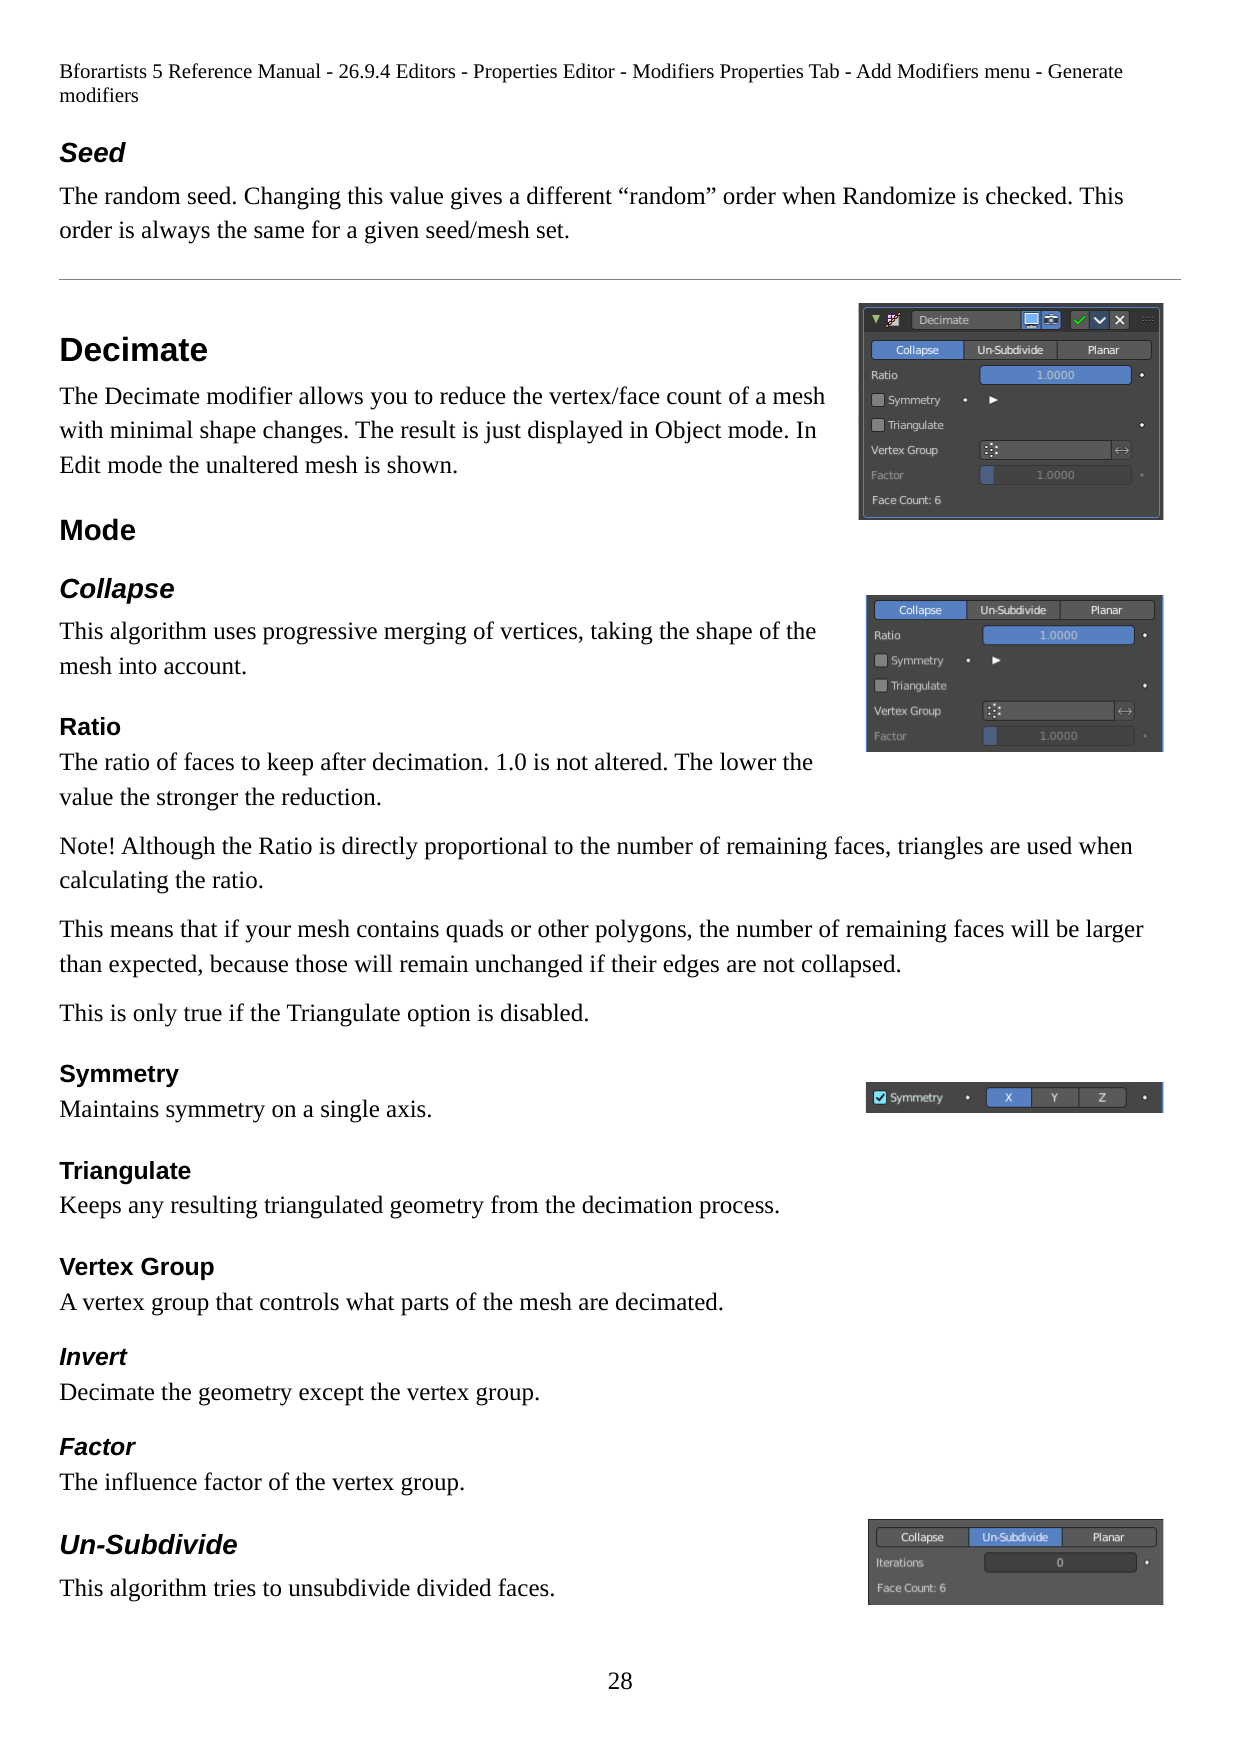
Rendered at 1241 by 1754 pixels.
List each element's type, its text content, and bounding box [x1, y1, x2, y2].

picture [865, 1082, 1164, 1113]
text Decimate the geometry except the vertex group. [59, 1377, 1181, 1406]
subtitle [1164, 1529, 1181, 1561]
text This means that if your mesh contains quads or other polygons, the number of remaining faces will be larger than expected, because those will remain unchanged if their edges are not collapsed. [59, 914, 1181, 978]
subtitle Un-Subdivide [59, 1529, 868, 1561]
text Maintains symmetry on a single axis. [59, 1094, 1181, 1123]
picture [868, 1519, 1164, 1605]
picture [865, 595, 1164, 752]
subtitle [1164, 329, 1181, 368]
subtitle [1164, 712, 1181, 741]
text This is only true if the Triangulate option is disabled. [59, 998, 1181, 1027]
text Note! Although the Ratio is directly proportional to the number of remaining faces, triangles are used when calculating the ratio. [59, 831, 1181, 894]
subtitle Mode [59, 513, 1181, 547]
subtitle Vertex Group [59, 1252, 1181, 1281]
subtitle Seed [59, 137, 1181, 168]
text The ratio of faces to keep after decimation. 1.0 is not altered. The lower the value the stronger the reduction. [59, 747, 1181, 811]
text The Decimate modifier allows you to reduce the vertex/face count of a mesh with minimal shape changes. The result is just displayed in Object mode. In Edit mode the unaltered mesh is shown. [59, 381, 858, 478]
subtitle Invert [59, 1342, 1181, 1371]
text A vertex group that controls what parts of the mesh are decimated. [59, 1287, 1181, 1316]
text This algorithm uses progressive merging of vertices, taking the shape of the mesh into account. [59, 616, 865, 680]
subtitle Factor [59, 1432, 1181, 1461]
subtitle Symmetry [59, 1059, 1181, 1088]
text Keeps any resulting triangulated geometry from the decimation process. [59, 1191, 1181, 1219]
subtitle Collapse [59, 572, 1181, 604]
subtitle Ratio [59, 712, 865, 741]
picture [858, 303, 1164, 520]
subtitle Triangulate [59, 1156, 1181, 1184]
subtitle Decimate [59, 329, 858, 368]
text The random seed. Changing this value gives a different “random” order when Randomize is checked. This order is always the same for a given seed/mesh set. [59, 181, 1181, 244]
text The influence factor of the vertex group. [59, 1467, 1181, 1496]
text This algorithm tries to unsubdivide divided faces. [59, 1573, 868, 1602]
